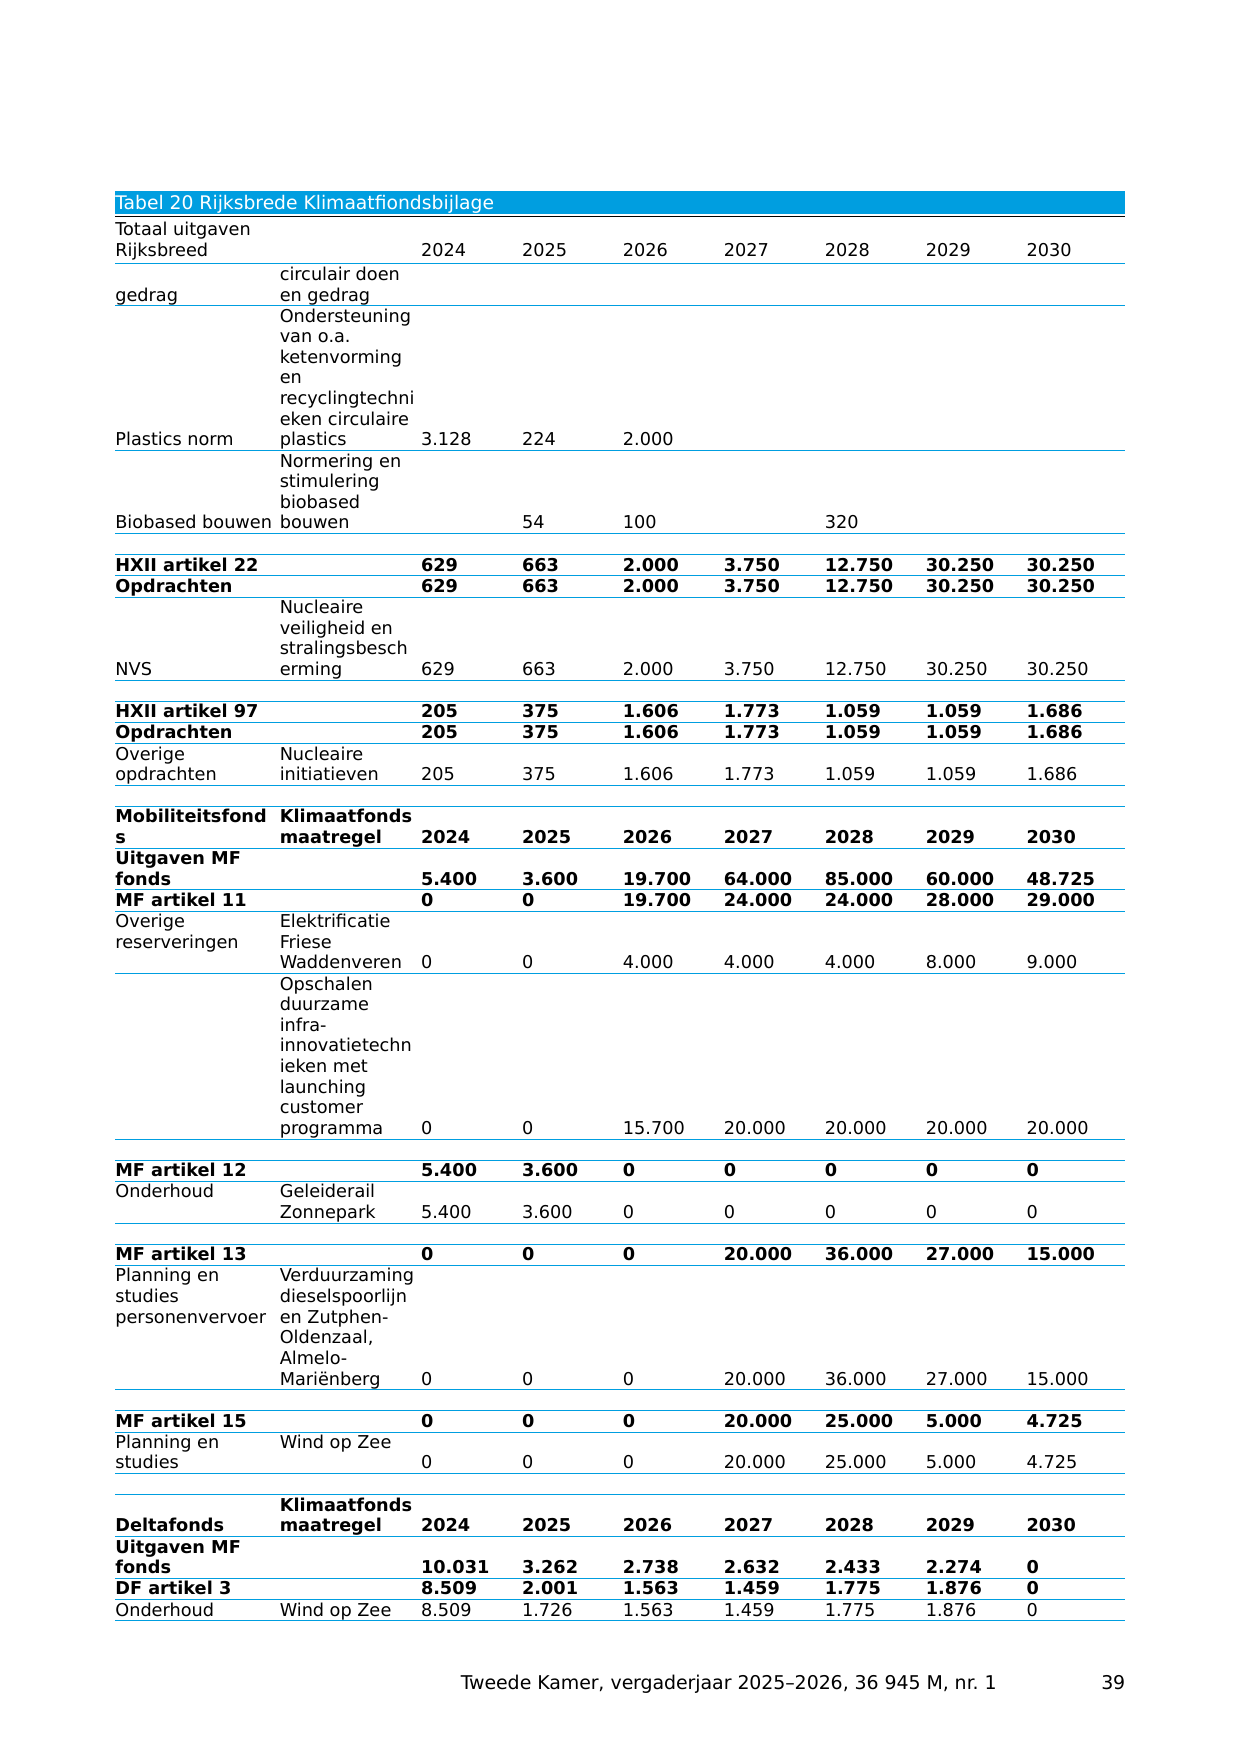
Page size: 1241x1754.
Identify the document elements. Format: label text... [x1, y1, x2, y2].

table_cell Onderhoud [115, 1182, 277, 1222]
table_cell 2028 [822, 1495, 923, 1536]
table_cell 2.000 [620, 306, 721, 450]
table_cell [923, 1390, 1023, 1410]
table_cell 2026 [620, 217, 721, 263]
table_cell 28.000 [923, 890, 1023, 911]
table_cell 8.509 [418, 1579, 519, 1599]
table_cell [115, 1224, 277, 1244]
table_cell [923, 534, 1023, 554]
table_cell MF artikel 12 [115, 1161, 277, 1181]
table_cell [418, 264, 519, 305]
table_cell Onderhoud [115, 1600, 277, 1620]
table_cell 0 [418, 1266, 519, 1389]
table_cell 629 [418, 576, 519, 596]
table_cell 5.400 [418, 849, 519, 889]
table_cell 15.000 [1024, 1245, 1125, 1265]
table_cell 5.400 [418, 1182, 519, 1222]
table_cell 205 [418, 744, 519, 785]
table_cell 30.250 [923, 576, 1023, 596]
table_cell 3.750 [721, 576, 822, 596]
table_cell 0 [822, 1161, 923, 1181]
table_cell MF artikel 11 [115, 890, 277, 911]
table_cell [115, 974, 277, 1138]
table_cell 0 [519, 912, 620, 973]
table_cell 1.459 [721, 1600, 822, 1620]
table_cell 0 [620, 1161, 721, 1181]
table_cell [1024, 1140, 1125, 1159]
table_cell [115, 786, 277, 806]
table_cell [620, 786, 721, 806]
table_cell 0 [418, 890, 519, 911]
table_cell 0 [721, 1161, 822, 1181]
table_cell [1024, 451, 1125, 533]
table_cell 0 [418, 1411, 519, 1431]
table_cell [620, 264, 721, 305]
table_cell 64.000 [721, 849, 822, 889]
table_cell 20.000 [822, 974, 923, 1138]
table_cell 1.686 [1024, 702, 1125, 722]
table_cell [923, 451, 1023, 533]
table_cell 0 [620, 1411, 721, 1431]
table_cell 20.000 [721, 1411, 822, 1431]
table_cell 1.686 [1024, 744, 1125, 785]
table_cell [721, 1474, 822, 1494]
table_cell [277, 1224, 418, 1244]
table_cell 0 [519, 1433, 620, 1473]
table_cell [277, 1579, 418, 1599]
table_cell 1.059 [923, 723, 1023, 743]
table_cell [277, 1161, 418, 1181]
table_cell circulair doen en gedrag [277, 264, 418, 305]
table_cell 2.001 [519, 1579, 620, 1599]
table_cell 3.600 [519, 1182, 620, 1222]
table_cell 1.606 [620, 702, 721, 722]
table_cell 2030 [1024, 217, 1125, 263]
table_cell 0 [1024, 1600, 1125, 1620]
table_cell 12.750 [822, 576, 923, 596]
table_cell 2029 [923, 1495, 1023, 1536]
table_cell 4.000 [721, 912, 822, 973]
table_cell 20.000 [721, 1433, 822, 1473]
table_cell 629 [418, 555, 519, 575]
table_cell 2.632 [721, 1537, 822, 1578]
table_cell [277, 1537, 418, 1578]
table_cell 2028 [822, 807, 923, 848]
table_cell 205 [418, 723, 519, 743]
table_cell [115, 1140, 277, 1159]
table_cell 9.000 [1024, 912, 1125, 973]
table_cell 2029 [923, 217, 1023, 263]
table_cell Mobiliteitsfonds [115, 807, 277, 848]
table_cell [721, 264, 822, 305]
table_cell 2027 [721, 217, 822, 263]
table_cell [923, 681, 1023, 701]
table_cell Verduurzaming dieselspoorlijnen Zutphen-Oldenzaal, Almelo-Mariënberg [277, 1266, 418, 1389]
table_cell [418, 1474, 519, 1494]
table_cell Wind op Zee [277, 1600, 418, 1620]
table_cell 2.000 [620, 576, 721, 596]
table_cell 663 [519, 576, 620, 596]
table_cell 0 [519, 1245, 620, 1265]
table_cell 375 [519, 702, 620, 722]
table_cell 2.000 [620, 555, 721, 575]
table_cell [923, 264, 1023, 305]
table_cell 2024 [418, 1495, 519, 1536]
table_cell [923, 1140, 1023, 1159]
table_cell [277, 1140, 418, 1159]
table_cell [519, 534, 620, 554]
table_cell Elektrificatie Friese Waddenveren [277, 912, 418, 973]
table_cell 0 [519, 974, 620, 1138]
table_cell Geleiderail Zonnepark [277, 1182, 418, 1222]
table_cell [277, 849, 418, 889]
table_cell 1.726 [519, 1600, 620, 1620]
table_cell [721, 1390, 822, 1410]
table_cell 663 [519, 555, 620, 575]
table_cell 27.000 [923, 1266, 1023, 1389]
table_cell 224 [519, 306, 620, 450]
table_cell 30.250 [1024, 598, 1125, 679]
table_cell [277, 1474, 418, 1494]
table_cell 2025 [519, 1495, 620, 1536]
table_cell [822, 1474, 923, 1494]
table_cell [1024, 264, 1125, 305]
table_cell 24.000 [721, 890, 822, 911]
table_cell 24.000 [822, 890, 923, 911]
table_cell 2030 [1024, 807, 1125, 848]
table_cell 0 [923, 1161, 1023, 1181]
table_cell 205 [418, 702, 519, 722]
table_cell 4.000 [620, 912, 721, 973]
table_cell 2030 [1024, 1495, 1125, 1536]
table_cell [1024, 1390, 1125, 1410]
table_cell 0 [620, 1245, 721, 1265]
table_cell 0 [1024, 1182, 1125, 1222]
table_cell 0 [923, 1182, 1023, 1222]
table_cell [822, 534, 923, 554]
table_cell 54 [519, 451, 620, 533]
table_cell 2025 [519, 807, 620, 848]
table_cell 1.876 [923, 1579, 1023, 1599]
table_cell 20.000 [721, 1245, 822, 1265]
table_cell [1024, 1474, 1125, 1494]
table_cell 30.250 [923, 555, 1023, 575]
table_cell Normering en stimulering biobased bouwen [277, 451, 418, 533]
table_cell Uitgaven MF fonds [115, 849, 277, 889]
table_cell [721, 534, 822, 554]
table_cell 4.725 [1024, 1433, 1125, 1473]
table_cell 2028 [822, 217, 923, 263]
table_cell [277, 555, 418, 575]
table_cell 0 [620, 1266, 721, 1389]
table_cell 1.059 [822, 723, 923, 743]
table_cell 3.600 [519, 1161, 620, 1181]
table_cell [277, 786, 418, 806]
table_cell 5.000 [923, 1433, 1023, 1473]
table_cell 2029 [923, 807, 1023, 848]
table_cell 1.563 [620, 1579, 721, 1599]
table_cell [923, 306, 1023, 450]
table_cell [418, 1140, 519, 1159]
table_cell [277, 576, 418, 596]
table_cell Deltafonds [115, 1495, 277, 1536]
table_cell [519, 264, 620, 305]
table_cell Opdrachten [115, 723, 277, 743]
table_cell 19.700 [620, 849, 721, 889]
table_cell Opschalen duurzame infra-innovatietechnieken met launching customer programma [277, 974, 418, 1138]
table_cell [418, 1390, 519, 1410]
table_cell Planning en studies personenvervoer [115, 1266, 277, 1389]
table_cell 0 [1024, 1579, 1125, 1599]
table_cell [519, 681, 620, 701]
table_cell 0 [721, 1182, 822, 1222]
table_cell 19.700 [620, 890, 721, 911]
table_cell Nucleaire veiligheid en stralingsbescherming [277, 598, 418, 679]
table_cell 12.750 [822, 555, 923, 575]
table_cell 2025 [519, 217, 620, 263]
table_cell 3.750 [721, 598, 822, 679]
table_cell 1.459 [721, 1579, 822, 1599]
table_cell 8.509 [418, 1600, 519, 1620]
table_cell 25.000 [822, 1433, 923, 1473]
table_cell 5.000 [923, 1411, 1023, 1431]
table_cell 0 [418, 1433, 519, 1473]
table_cell [1024, 681, 1125, 701]
table_cell 0 [620, 1182, 721, 1222]
table_cell 629 [418, 598, 519, 679]
table_cell [418, 1224, 519, 1244]
table_cell 25.000 [822, 1411, 923, 1431]
table_cell gedrag [115, 264, 277, 305]
table_cell 663 [519, 598, 620, 679]
table_cell [620, 1390, 721, 1410]
table_cell 0 [822, 1182, 923, 1222]
table_cell 1.606 [620, 723, 721, 743]
table_cell 3.750 [721, 555, 822, 575]
table_cell 0 [620, 1433, 721, 1473]
table_cell Nucleaire initiatieven [277, 744, 418, 785]
table_cell 375 [519, 744, 620, 785]
table_cell [418, 451, 519, 533]
table_cell [277, 534, 418, 554]
table_cell [1024, 534, 1125, 554]
table_cell [721, 786, 822, 806]
table_cell Wind op Zee [277, 1433, 418, 1473]
table_cell [620, 1474, 721, 1494]
table_cell 0 [519, 1411, 620, 1431]
table_cell [277, 1245, 418, 1265]
table_cell [277, 702, 418, 722]
table_cell 36.000 [822, 1266, 923, 1389]
table_cell [115, 1390, 277, 1410]
table_cell [620, 681, 721, 701]
table_cell 20.000 [1024, 974, 1125, 1138]
table_cell Overige reserveringen [115, 912, 277, 973]
table_cell [277, 1390, 418, 1410]
table_cell Opdrachten [115, 576, 277, 596]
table_cell Overige opdrachten [115, 744, 277, 785]
table_cell NVS [115, 598, 277, 679]
table_cell [519, 1474, 620, 1494]
table_cell [822, 1390, 923, 1410]
table_cell 2026 [620, 807, 721, 848]
table_cell 0 [519, 890, 620, 911]
table_cell [277, 217, 418, 263]
table_cell 2.433 [822, 1537, 923, 1578]
table_cell 1.876 [923, 1600, 1023, 1620]
table_cell 0 [418, 1245, 519, 1265]
table_cell 4.000 [822, 912, 923, 973]
table_cell [418, 786, 519, 806]
table_cell [277, 681, 418, 701]
table_cell 8.000 [923, 912, 1023, 973]
table_cell 1.059 [923, 702, 1023, 722]
table_cell [115, 681, 277, 701]
table_cell 48.725 [1024, 849, 1125, 889]
table_cell MF artikel 15 [115, 1411, 277, 1431]
table_cell 100 [620, 451, 721, 533]
table_cell [620, 1140, 721, 1159]
table_cell Klimaatfondsmaatregel [277, 1495, 418, 1536]
table_cell 2027 [721, 807, 822, 848]
table_cell 1.059 [822, 702, 923, 722]
table_cell 375 [519, 723, 620, 743]
table_cell 3.262 [519, 1537, 620, 1578]
table_cell 15.000 [1024, 1266, 1125, 1389]
table_cell [721, 681, 822, 701]
table_cell 2.738 [620, 1537, 721, 1578]
table_cell 2024 [418, 217, 519, 263]
table_cell [822, 306, 923, 450]
table_cell 1.059 [822, 744, 923, 785]
table_cell [620, 1224, 721, 1244]
table_cell 1.606 [620, 744, 721, 785]
table_cell [1024, 1224, 1125, 1244]
table_cell MF artikel 13 [115, 1245, 277, 1265]
table_cell HXII artikel 22 [115, 555, 277, 575]
table_cell [721, 451, 822, 533]
table_cell 20.000 [923, 974, 1023, 1138]
table_cell 1.773 [721, 744, 822, 785]
table_cell Uitgaven MF fonds [115, 1537, 277, 1578]
table_cell [721, 1224, 822, 1244]
table_cell 2024 [418, 807, 519, 848]
table_cell Planning en studies [115, 1433, 277, 1473]
table_cell [822, 1140, 923, 1159]
table_cell 1.773 [721, 702, 822, 722]
table_cell [277, 1411, 418, 1431]
table_cell 29.000 [1024, 890, 1125, 911]
table_cell DF artikel 3 [115, 1579, 277, 1599]
table_cell 1.773 [721, 723, 822, 743]
table_cell [115, 1474, 277, 1494]
table_cell 1.563 [620, 1600, 721, 1620]
table_cell [519, 1224, 620, 1244]
table_cell [822, 1224, 923, 1244]
table_cell [721, 1140, 822, 1159]
table_cell [822, 786, 923, 806]
table_cell Totaal uitgaven Rijksbreed [115, 217, 277, 263]
table_cell [620, 534, 721, 554]
table_cell 4.725 [1024, 1411, 1125, 1431]
table_cell 0 [1024, 1537, 1125, 1578]
table_cell 2026 [620, 1495, 721, 1536]
table_cell 0 [418, 912, 519, 973]
table_cell 3.128 [418, 306, 519, 450]
table_cell 12.750 [822, 598, 923, 679]
table_cell [519, 1390, 620, 1410]
table_cell [923, 1474, 1023, 1494]
table_cell 1.686 [1024, 723, 1125, 743]
table_cell 1.775 [822, 1579, 923, 1599]
table_cell 20.000 [721, 974, 822, 1138]
table_cell 27.000 [923, 1245, 1023, 1265]
table_cell 1.059 [923, 744, 1023, 785]
table_cell HXII artikel 97 [115, 702, 277, 722]
table_cell Ondersteuning van o.a. ketenvorming en recyclingtechnieken circulaire plastics [277, 306, 418, 450]
table_cell 30.250 [1024, 555, 1125, 575]
table_cell [923, 786, 1023, 806]
table_cell 10.031 [418, 1537, 519, 1578]
table_cell [277, 890, 418, 911]
table_cell 30.250 [923, 598, 1023, 679]
table_cell [519, 1140, 620, 1159]
table_cell [1024, 306, 1125, 450]
table_cell 5.400 [418, 1161, 519, 1181]
table_cell [822, 264, 923, 305]
table_cell Plastics norm [115, 306, 277, 450]
table_cell Klimaatfondsmaatregel [277, 807, 418, 848]
table_cell 1.775 [822, 1600, 923, 1620]
table_cell 36.000 [822, 1245, 923, 1265]
table_cell [115, 534, 277, 554]
table_cell 2.274 [923, 1537, 1023, 1578]
table_cell 2.000 [620, 598, 721, 679]
table_cell 85.000 [822, 849, 923, 889]
table_cell 0 [519, 1266, 620, 1389]
table_cell Biobased bouwen [115, 451, 277, 533]
table_cell 0 [418, 974, 519, 1138]
table_cell 15.700 [620, 974, 721, 1138]
table_cell [822, 681, 923, 701]
table_cell [519, 786, 620, 806]
table_cell [1024, 786, 1125, 806]
table_cell [418, 681, 519, 701]
table_cell 320 [822, 451, 923, 533]
table_cell 20.000 [721, 1266, 822, 1389]
table_cell 60.000 [923, 849, 1023, 889]
table_cell 3.600 [519, 849, 620, 889]
table_cell 2027 [721, 1495, 822, 1536]
table_cell [923, 1224, 1023, 1244]
table_cell [721, 306, 822, 450]
table_cell [277, 723, 418, 743]
table_cell [418, 534, 519, 554]
table_cell 0 [1024, 1161, 1125, 1181]
table_cell 30.250 [1024, 576, 1125, 596]
